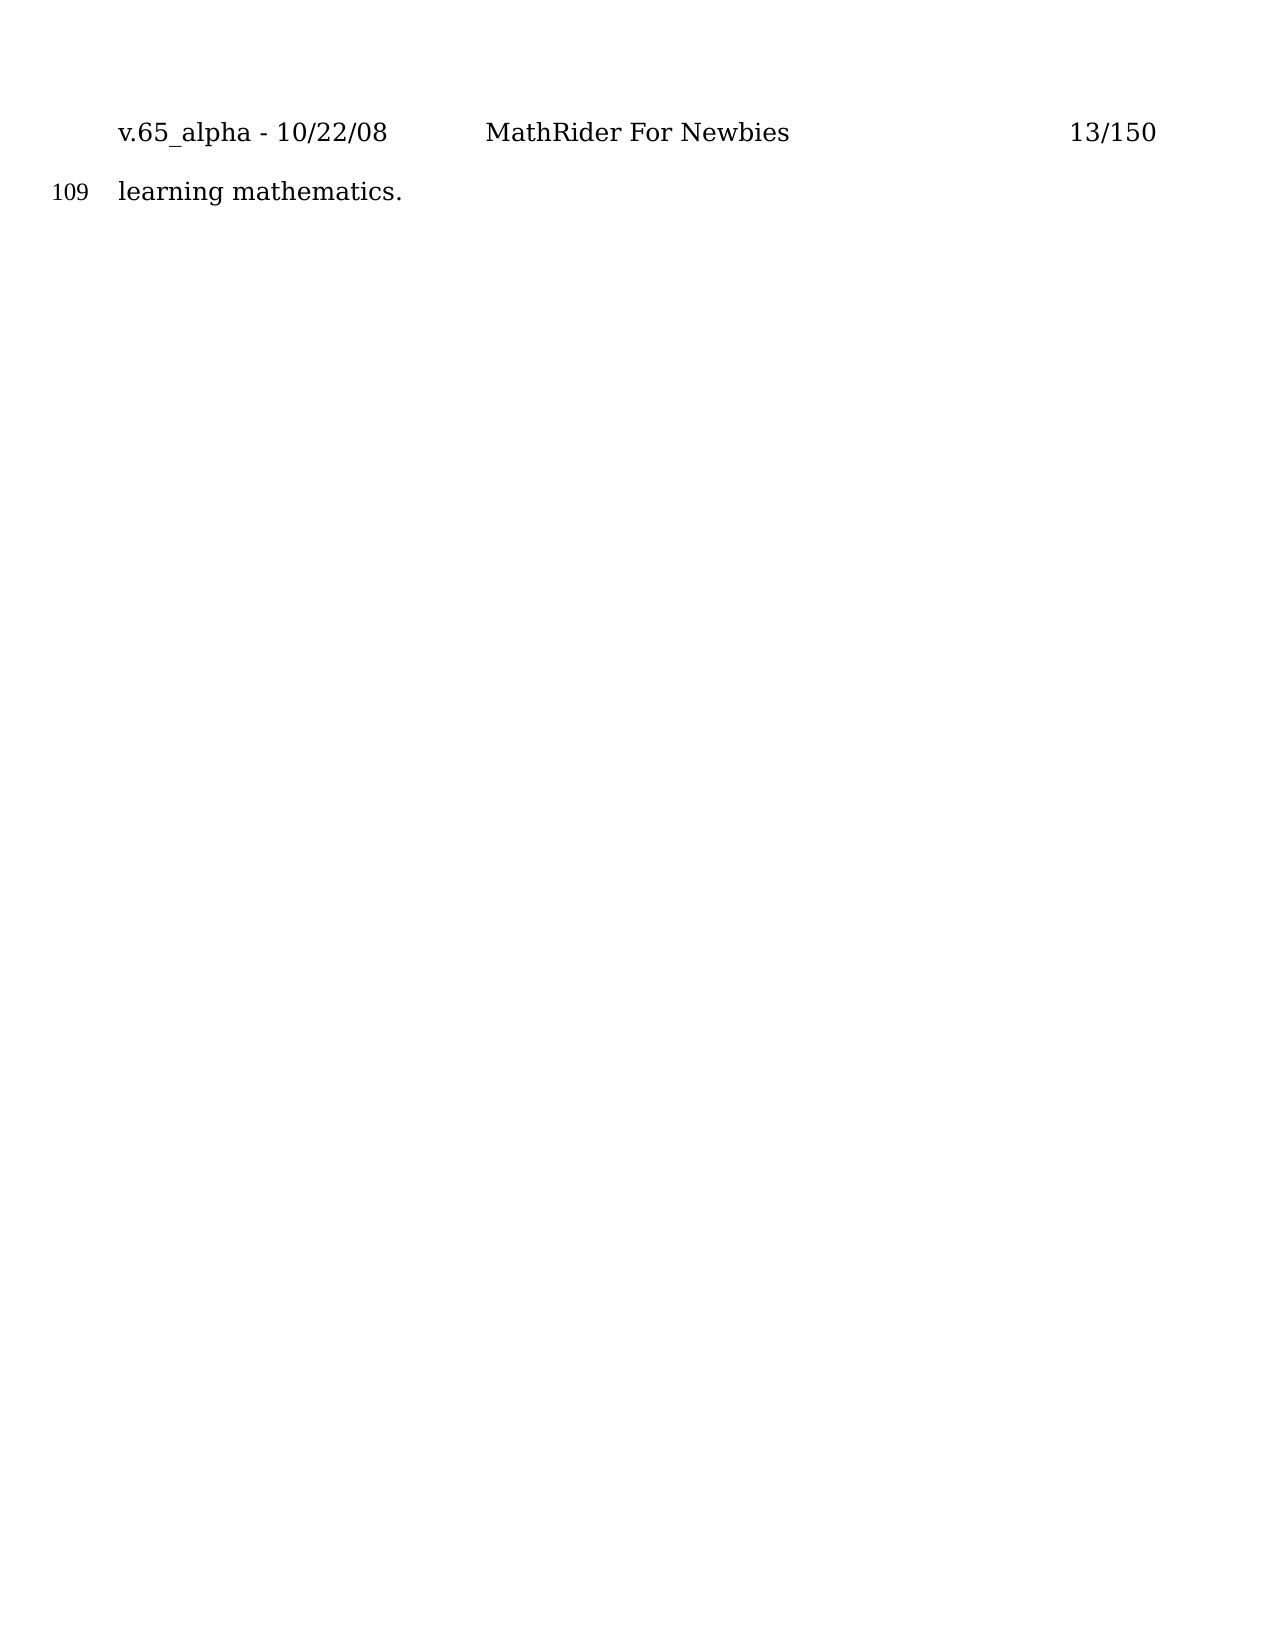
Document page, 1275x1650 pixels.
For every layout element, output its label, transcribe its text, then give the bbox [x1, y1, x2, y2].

text learning mathematics. [118, 177, 1157, 206]
